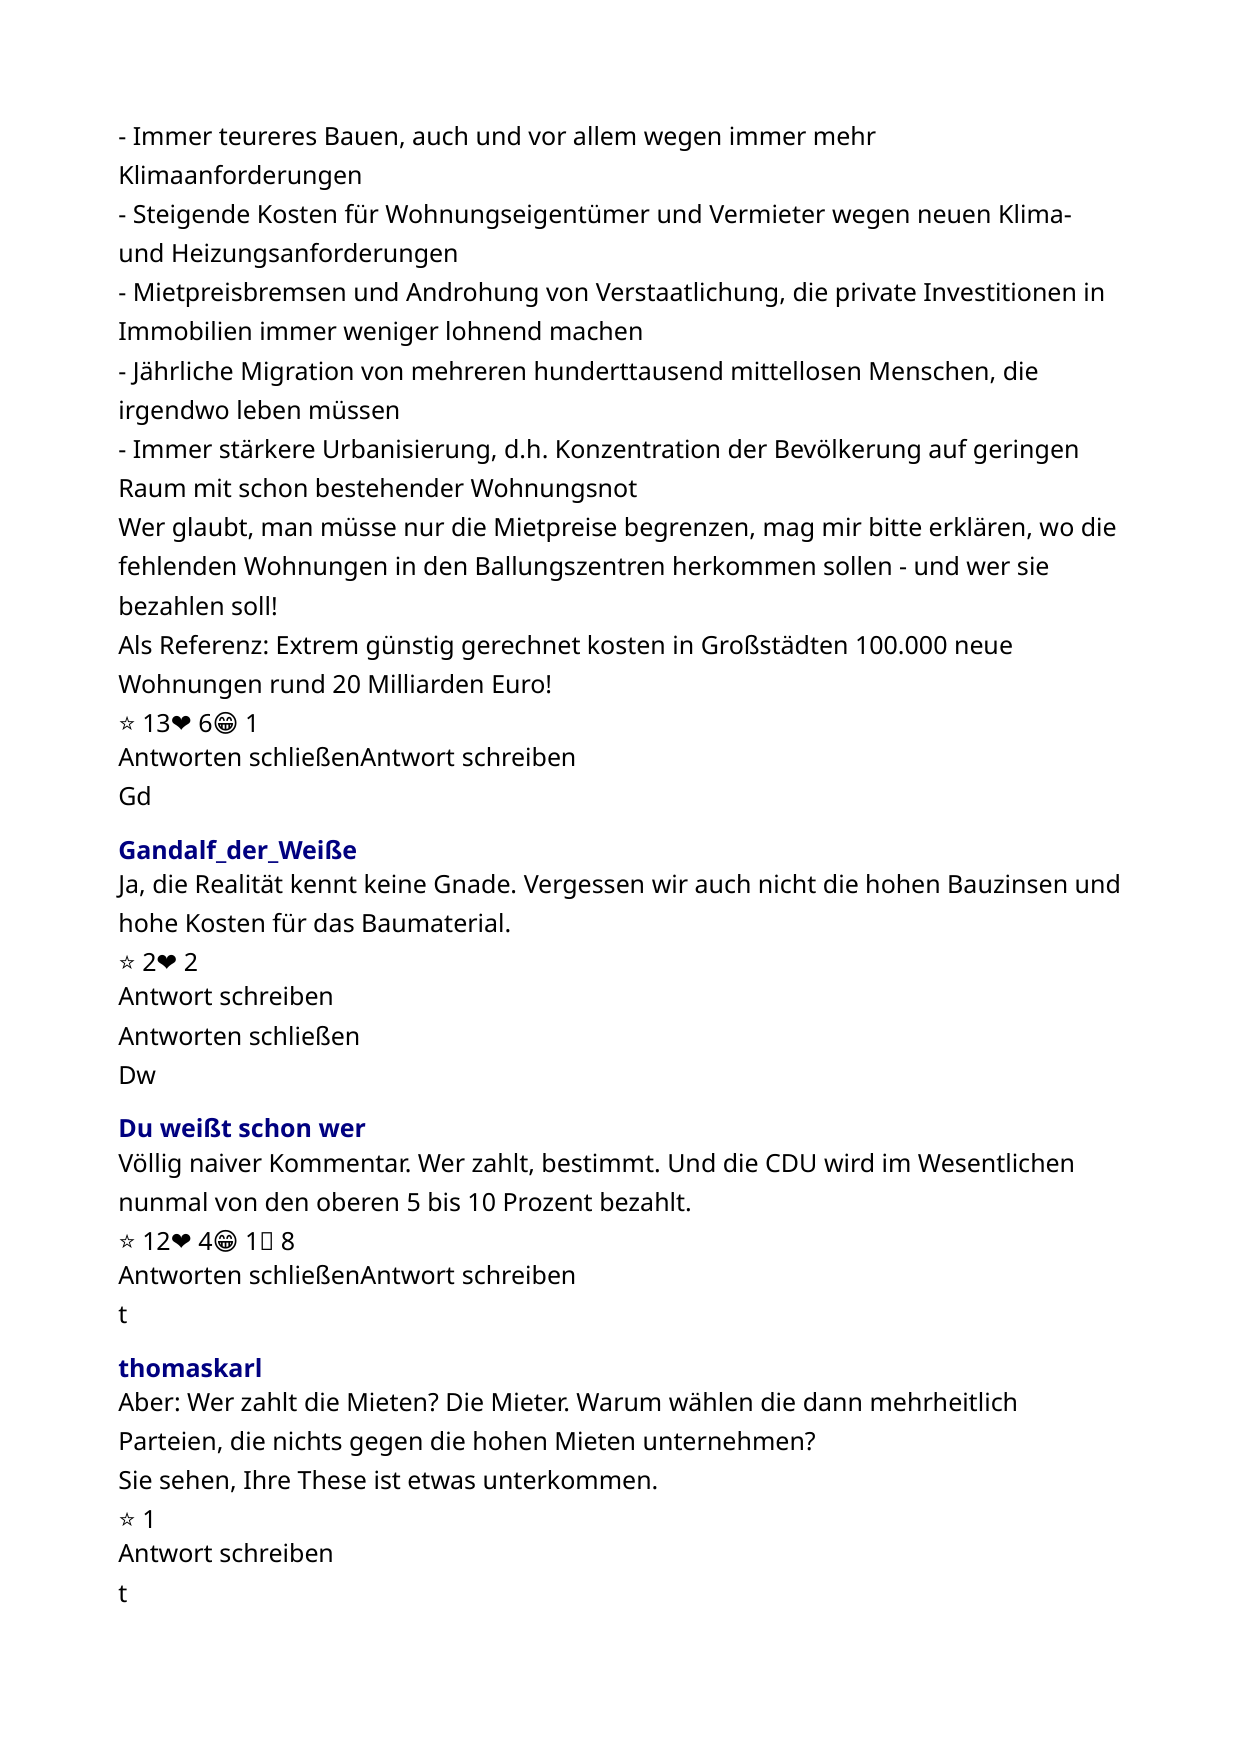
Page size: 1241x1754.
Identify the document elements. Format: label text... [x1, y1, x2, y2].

text Antworten schließen [118, 1018, 1122, 1052]
text t [118, 1297, 1122, 1331]
subtitle thomaskarl [118, 1351, 1122, 1384]
text ⭐️ 1 [118, 1502, 1122, 1536]
text Wer glaubt, man müsse nur die Mietpreise begrenzen, mag mir bitte erklären, wo die fehlenden Wohnungen in den Ballungszentren herkommen sollen - und wer sie bezahlen soll! [118, 510, 1122, 622]
text Völlig naiver Kommentar. Wer zahlt, bestimmt. Und die CDU wird im Wesentlichen nunmal von den oberen 5 bis 10 Prozent bezahlt. [118, 1145, 1122, 1218]
text Dw [118, 1057, 1122, 1091]
text Antworten schließenAntwort schreiben [118, 740, 1122, 774]
text Als Referenz: Extrem günstig gerechnet kosten in Großstädten 100.000 neue Wohnungen rund 20 Milliarden Euro! [118, 627, 1122, 701]
text Antwort schreiben [118, 979, 1122, 1013]
subtitle Du weißt schon wer [118, 1111, 1122, 1145]
text Ja, die Realität kennt keine Gnade. Vergessen wir auch nicht die hohen Bauzinsen und hohe Kosten für das Baumaterial. [118, 867, 1122, 940]
text t [118, 1575, 1122, 1609]
text Gd [118, 779, 1122, 813]
text Aber: Wer zahlt die Mieten? Die Mieter. Warum wählen die dann mehrheitlich Parteien, die nichts gegen die hohen Mieten unternehmen? [118, 1384, 1122, 1458]
text ⭐️ 13❤️ 6😁 1 [118, 706, 1122, 740]
text Antworten schließenAntwort schreiben [118, 1258, 1122, 1292]
text - Immer teureres Bauen, auch und vor allem wegen immer mehr Klimaanforderungen - Steigende Kosten für Wohnungseigentümer und Vermieter wegen neuen Klima- und Heizungsanforderungen - Mietpreisbremsen und Androhung von Verstaatlichung, die private Investitionen in Immobilien immer weniger lohnend machen - Jährliche Migration von mehreren hunderttausend mittellosen Menschen, die irgendwo leben müssen - Immer stärkere Urbanisierung, d.h. Konzentration der Bevölkerung auf geringen Raum mit schon bestehender Wohnungsnot [118, 118, 1122, 505]
text ⭐️ 12❤️ 4😁 1🤨 8 [118, 1223, 1122, 1258]
text Antwort schreiben [118, 1536, 1122, 1570]
text ⭐️ 2❤️ 2 [118, 945, 1122, 979]
text Sie sehen, Ihre These ist etwas unterkommen. [118, 1463, 1122, 1497]
subtitle Gandalf_der_Weiße [118, 833, 1122, 867]
